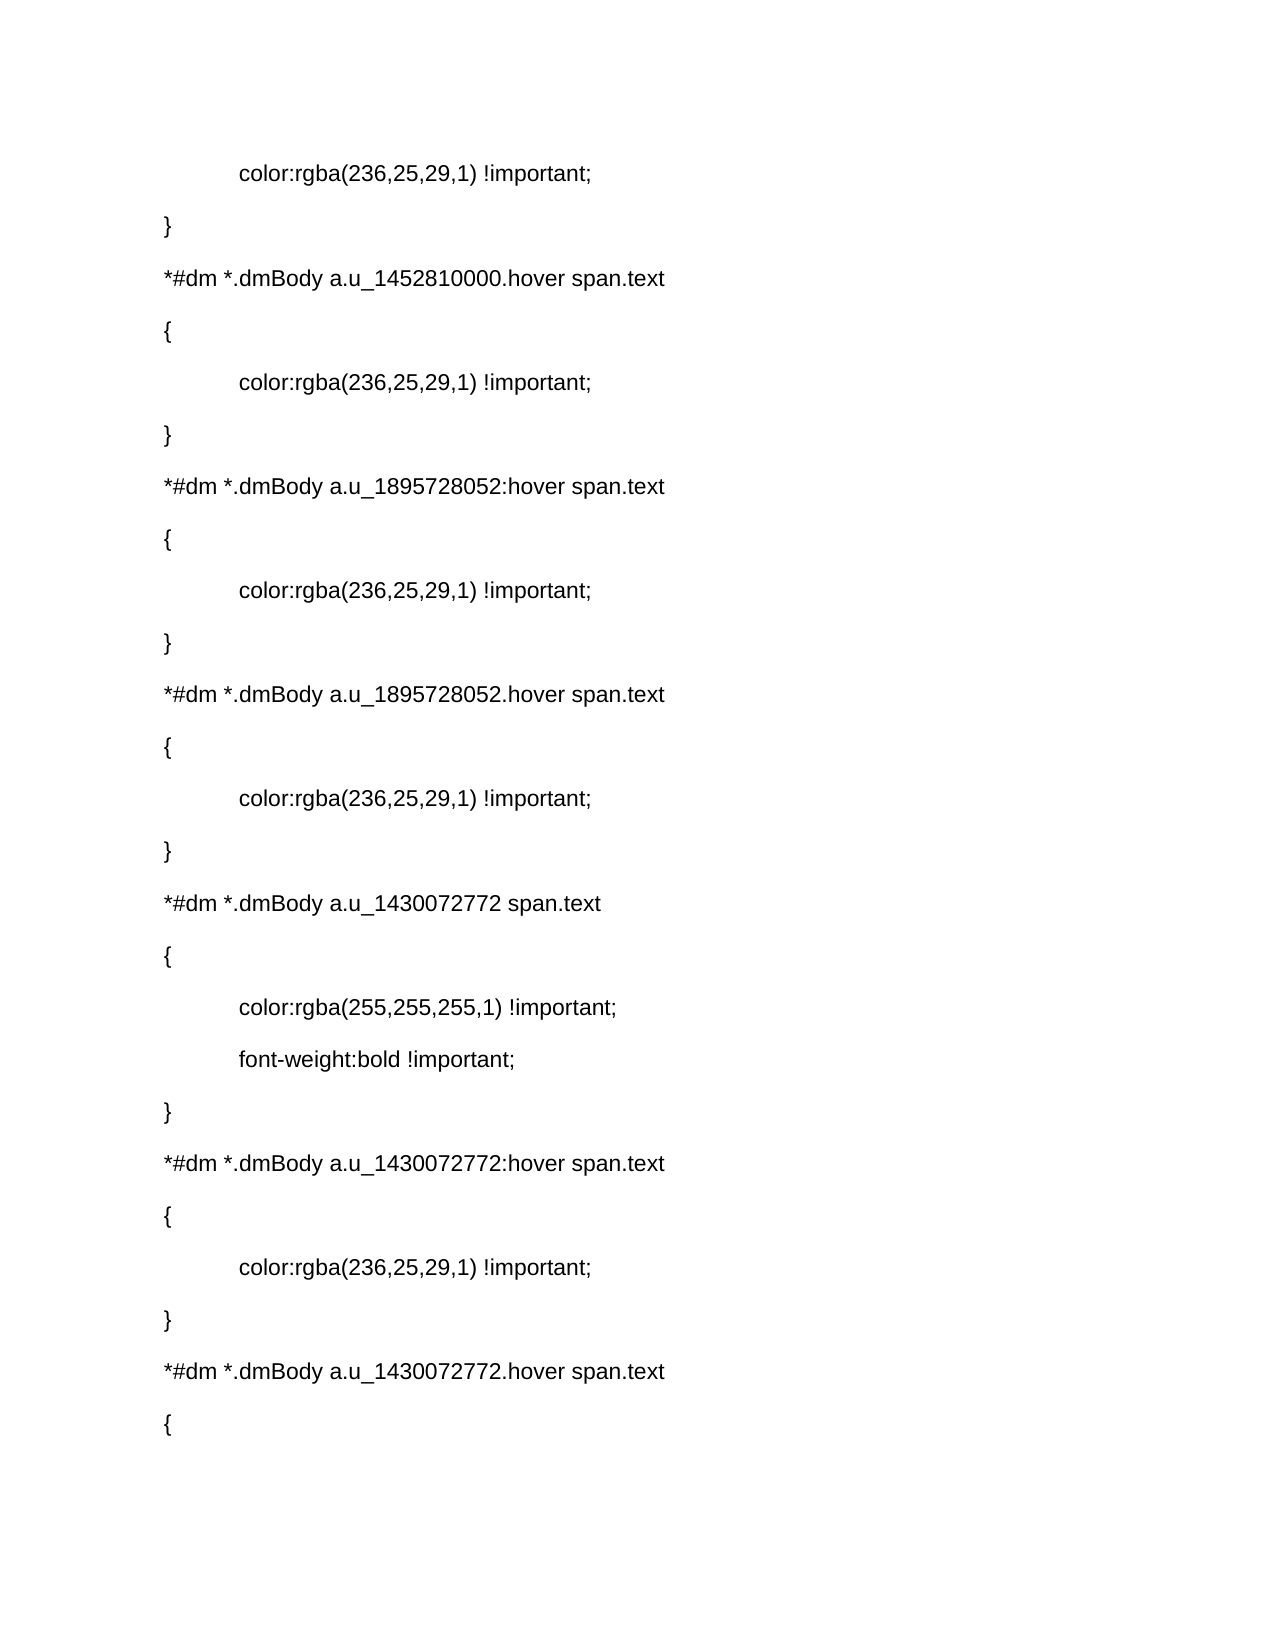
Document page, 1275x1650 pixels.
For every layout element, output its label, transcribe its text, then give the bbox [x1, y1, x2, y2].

table_cell } [153, 827, 1125, 879]
table_cell *#dm *.dmBody a.u_1895728052:hover span.text [153, 463, 1125, 514]
table_cell *#dm *.dmBody a.u_1430072772.hover span.text [153, 1348, 1125, 1400]
table_cell color:rgba(236,25,29,1) !important; [153, 567, 1125, 619]
table_cell { [153, 515, 1125, 567]
table_cell *#dm *.dmBody a.u_1452810000.hover span.text [153, 254, 1125, 306]
table_cell { [153, 723, 1125, 775]
table_cell } [153, 202, 1125, 254]
table_cell color:rgba(236,25,29,1) !important; [153, 150, 1125, 202]
table_cell } [153, 1088, 1125, 1139]
table_cell color:rgba(236,25,29,1) !important; [153, 358, 1125, 410]
table_cell { [153, 1400, 1125, 1452]
table_cell { [153, 306, 1125, 358]
table_cell *#dm *.dmBody a.u_1895728052.hover span.text [153, 671, 1125, 723]
table_cell } [153, 1296, 1125, 1348]
table_cell } [153, 410, 1125, 462]
table_cell color:rgba(236,25,29,1) !important; [153, 1244, 1125, 1296]
table_cell *#dm *.dmBody a.u_1430072772 span.text [153, 879, 1125, 931]
table_cell *#dm *.dmBody a.u_1430072772:hover span.text [153, 1140, 1125, 1192]
table_cell color:rgba(236,25,29,1) !important; [153, 775, 1125, 827]
table_cell { [153, 931, 1125, 983]
table_cell color:rgba(255,255,255,1) !important; [153, 983, 1125, 1035]
table_cell { [153, 1192, 1125, 1244]
table_cell } [153, 619, 1125, 671]
table_cell font-weight:bold !important; [153, 1035, 1125, 1087]
